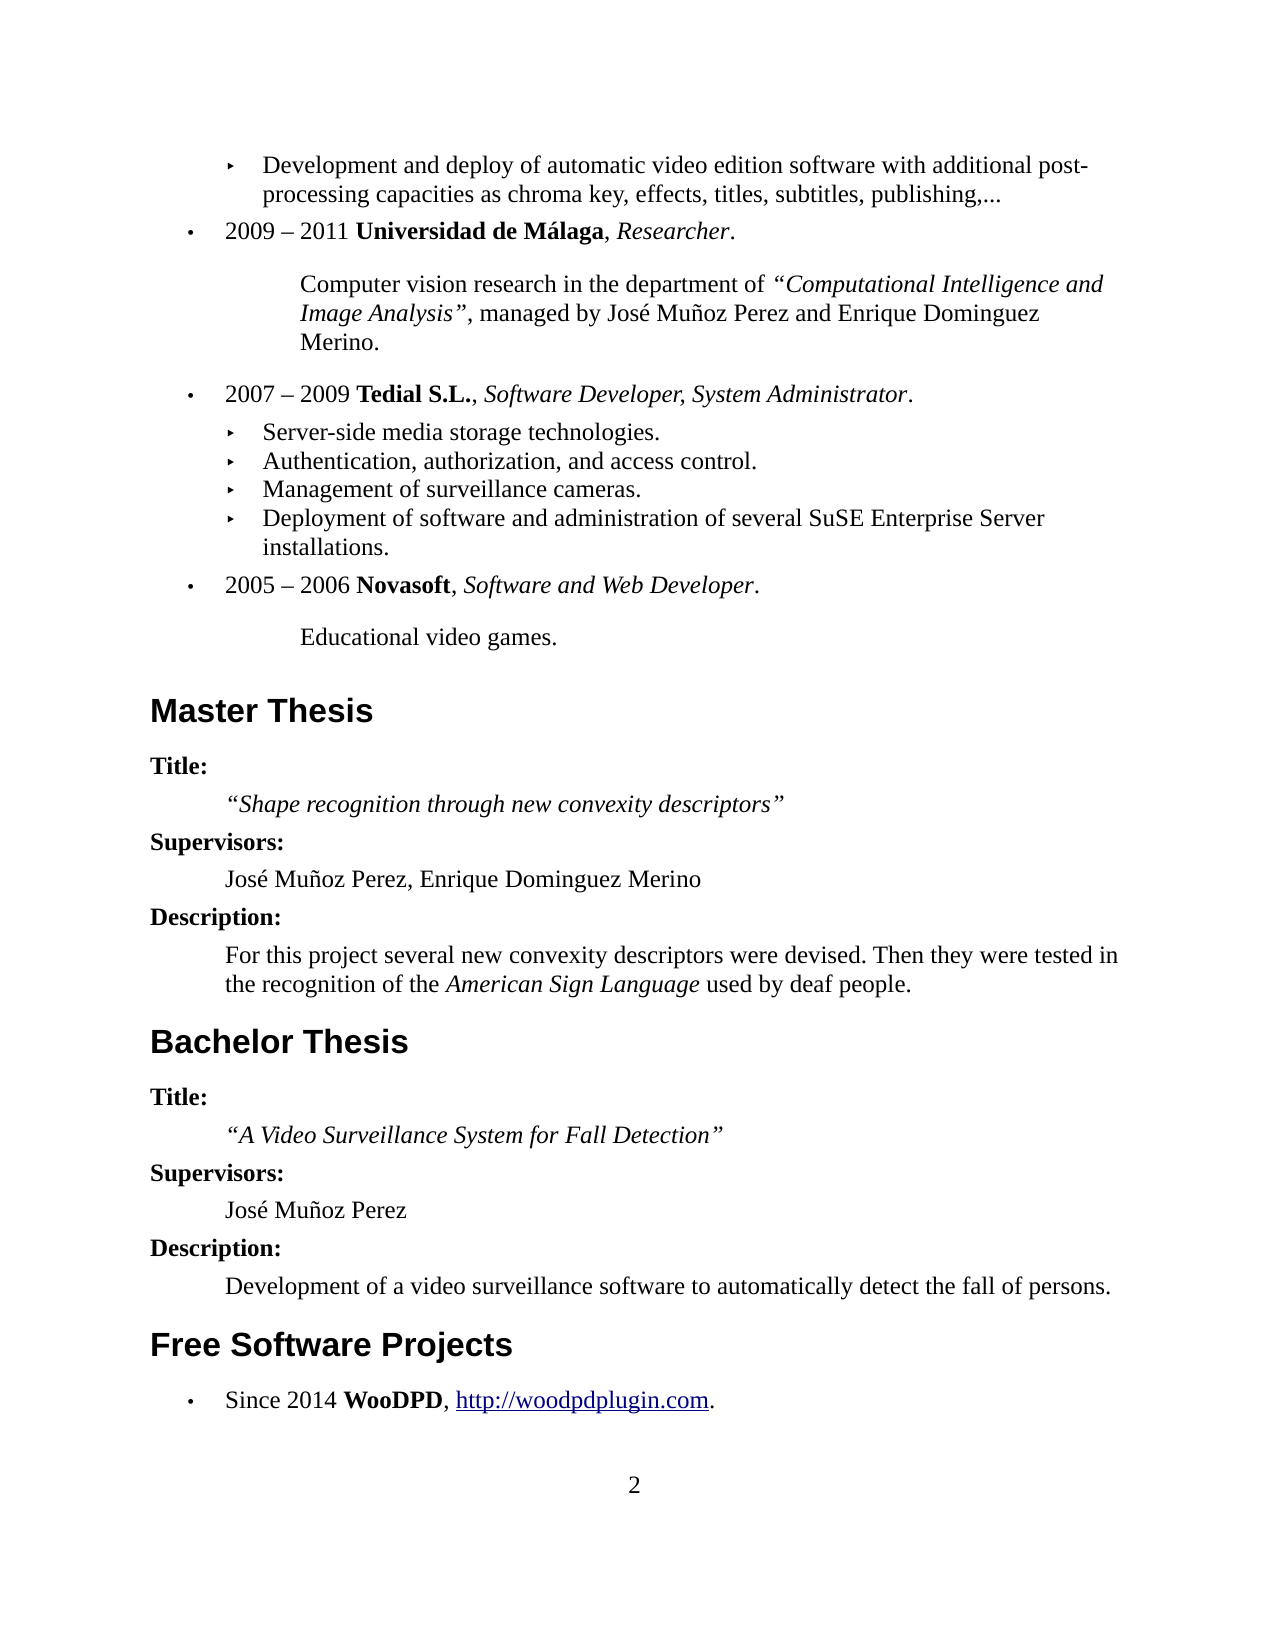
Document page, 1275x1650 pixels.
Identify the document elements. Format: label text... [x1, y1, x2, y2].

text Title: [150, 751, 1125, 780]
list Computer vision research in the department of “Computational Intelligence and Image Analysis”, managed by José Muñoz Perez and Enrique Dominguez Merino. [262, 269, 1125, 355]
list 2005 – 2006 Novasoft, Software and Web Developer. [187, 570, 1125, 598]
list Management of surveillance cameras. [225, 474, 1125, 503]
list Since 2014 WooDPD, http://woodpdplugin.com. [187, 1385, 1125, 1414]
list 2007 – 2009 Tedial S.L., Software Developer, System Administrator. [187, 379, 1125, 408]
subtitle Free Software Projects [150, 1325, 1125, 1363]
text Description: [150, 902, 1125, 931]
text “Shape recognition through new convexity descriptors” [225, 789, 1125, 818]
list 2009 – 2011 Universidad de Málaga, Researcher. [187, 216, 1125, 245]
text Development of a video surveillance software to automatically detect the fall of persons. [225, 1271, 1125, 1300]
subtitle Bachelor Thesis [150, 1022, 1125, 1061]
subtitle Master Thesis [150, 691, 1125, 730]
list Authentication, authorization, and access control. [225, 446, 1125, 474]
text For this project several new convexity descriptors were devised. Then they were tested in the recognition of the American Sign Language used by deaf people. [225, 940, 1125, 997]
text Description: [150, 1233, 1125, 1262]
text Title: [150, 1082, 1125, 1111]
text José Muñoz Perez, Enrique Dominguez Merino [225, 864, 1125, 893]
text “A Video Surveillance System for Fall Detection” [225, 1120, 1125, 1149]
list Development and deploy of automatic video edition software with additional post-processing capacities as chroma key, effects, titles, subtitles, publishing,... [225, 150, 1125, 207]
text José Muñoz Perez [225, 1196, 1125, 1224]
list Server-side media storage technologies. [225, 417, 1125, 446]
text Supervisors: [150, 1158, 1125, 1187]
list Educational video games. [262, 622, 1125, 651]
list Deployment of software and administration of several SuSE Enterprise Server installations. [225, 503, 1125, 561]
text Supervisors: [150, 827, 1125, 856]
